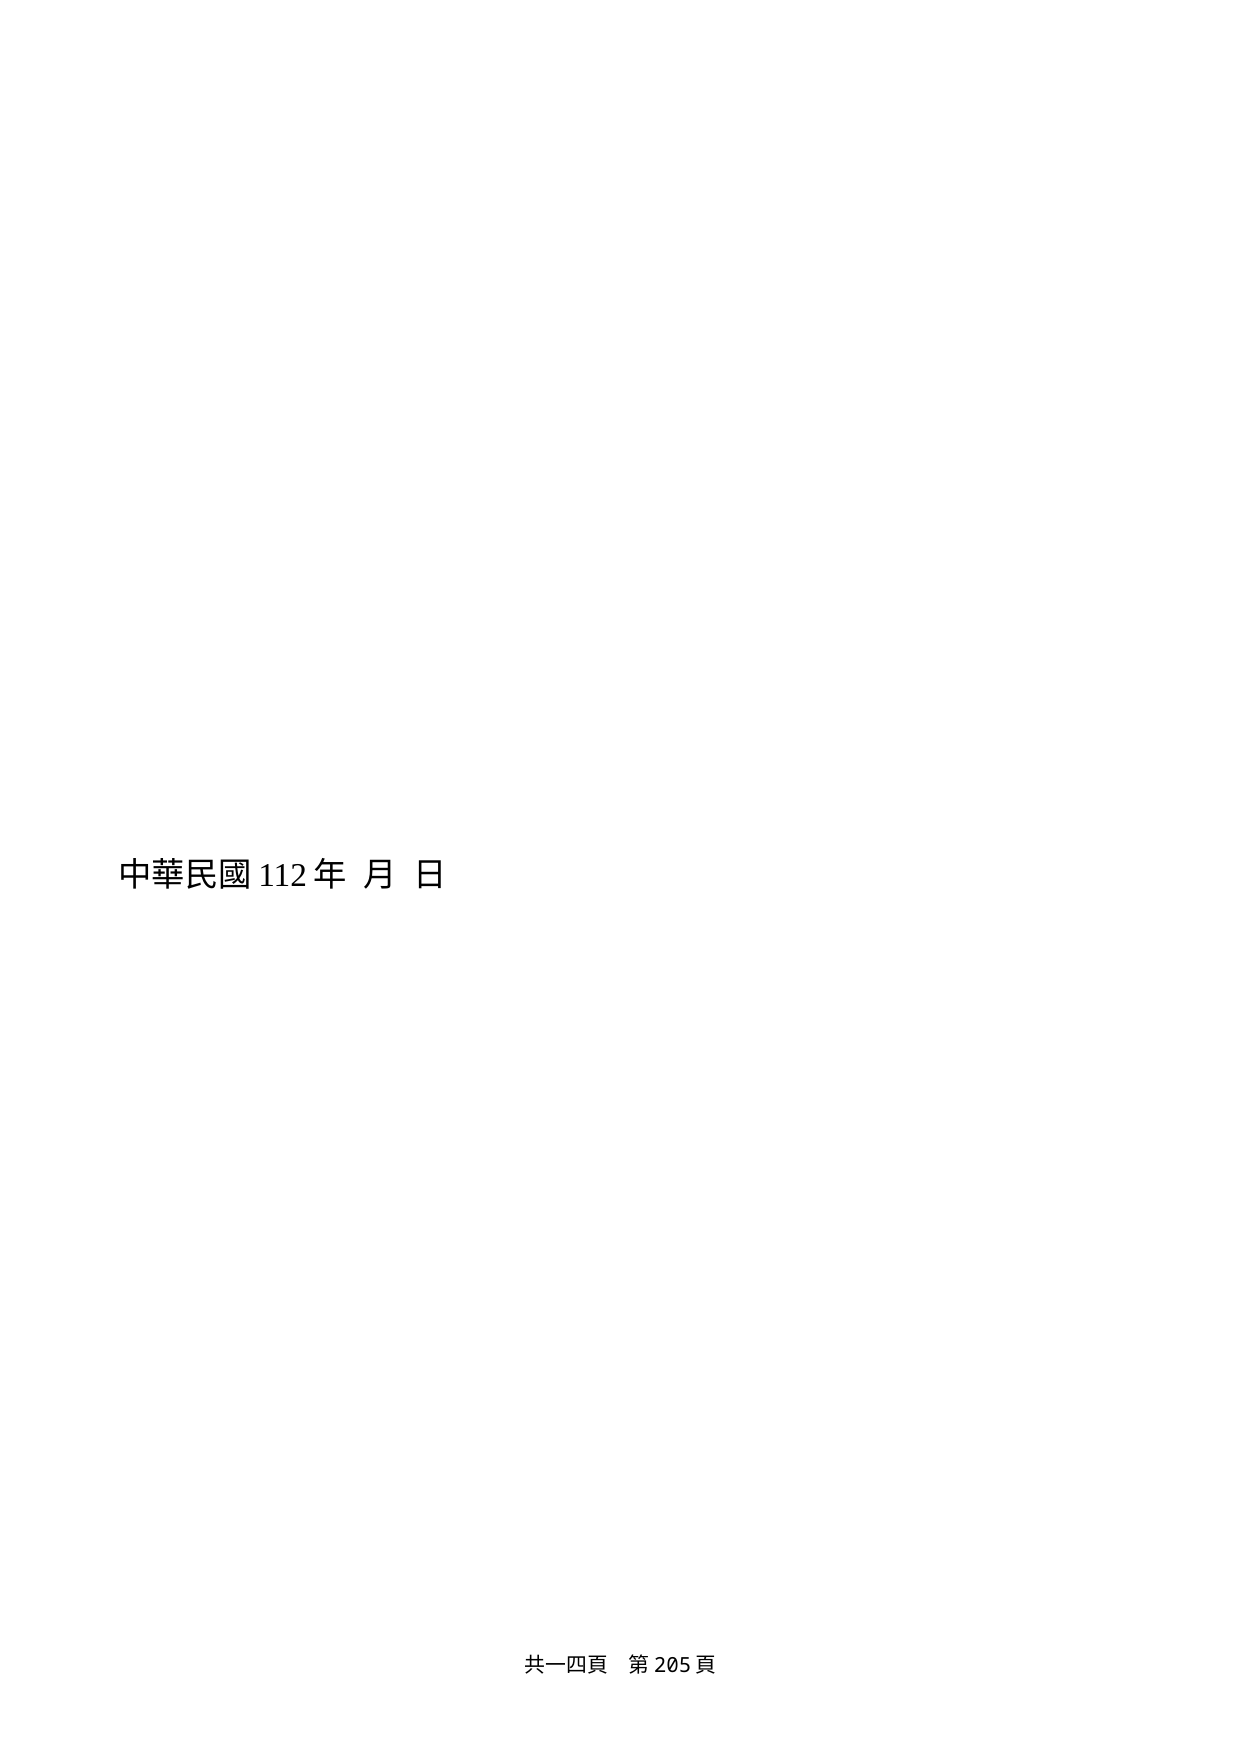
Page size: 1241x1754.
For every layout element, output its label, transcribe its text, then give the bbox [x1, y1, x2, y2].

text 中華民國112年 月 日 [118, 831, 1122, 893]
